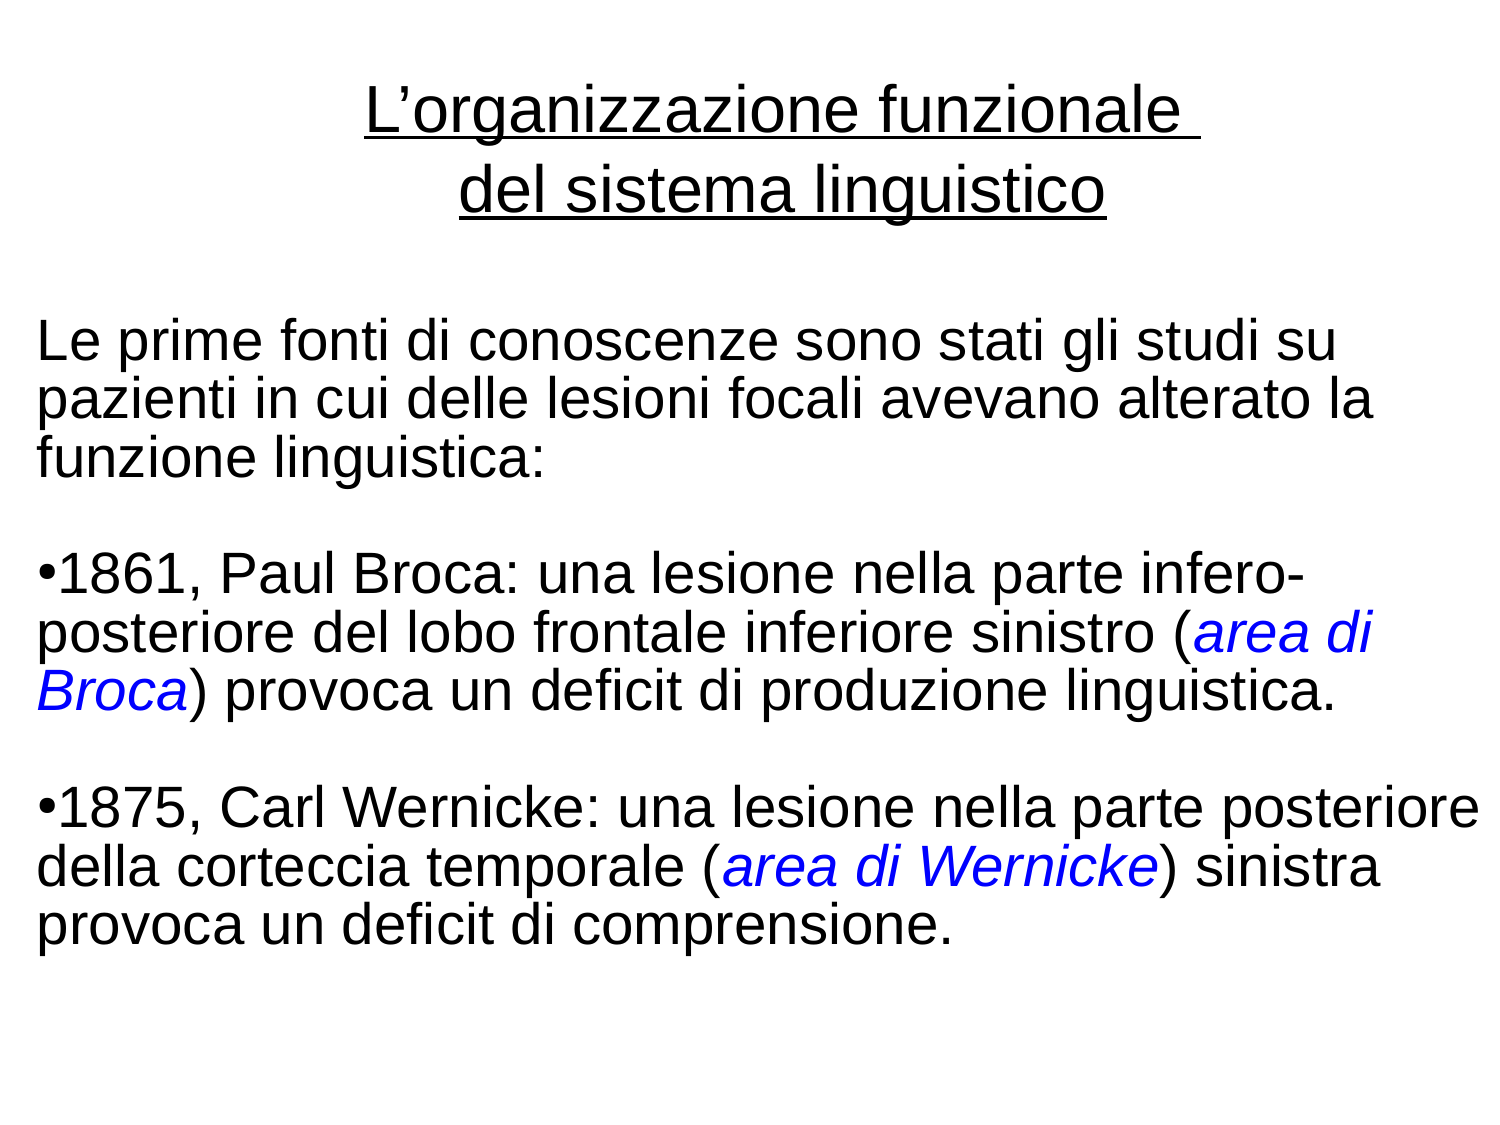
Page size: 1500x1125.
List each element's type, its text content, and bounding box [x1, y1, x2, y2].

text_box L’organizzazione funzionale del sistema linguistico [23, 70, 1500, 242]
text_box Le prime fonti di conoscenze sono stati gli studi su pazienti in cui delle lesioni focali avevano alterato la funzione linguistica: 1861, Paul Broca: una lesione nella parte infero-posteriore del lobo frontale inferiore sinistro (area di Broca) provoca un deficit di produzione linguistica. 1875, Carl Wernicke: una lesione nella parte posteriore della corteccia temporale (area di Wernicke) sinistra provoca un deficit di comprensione. [22, 305, 1500, 969]
